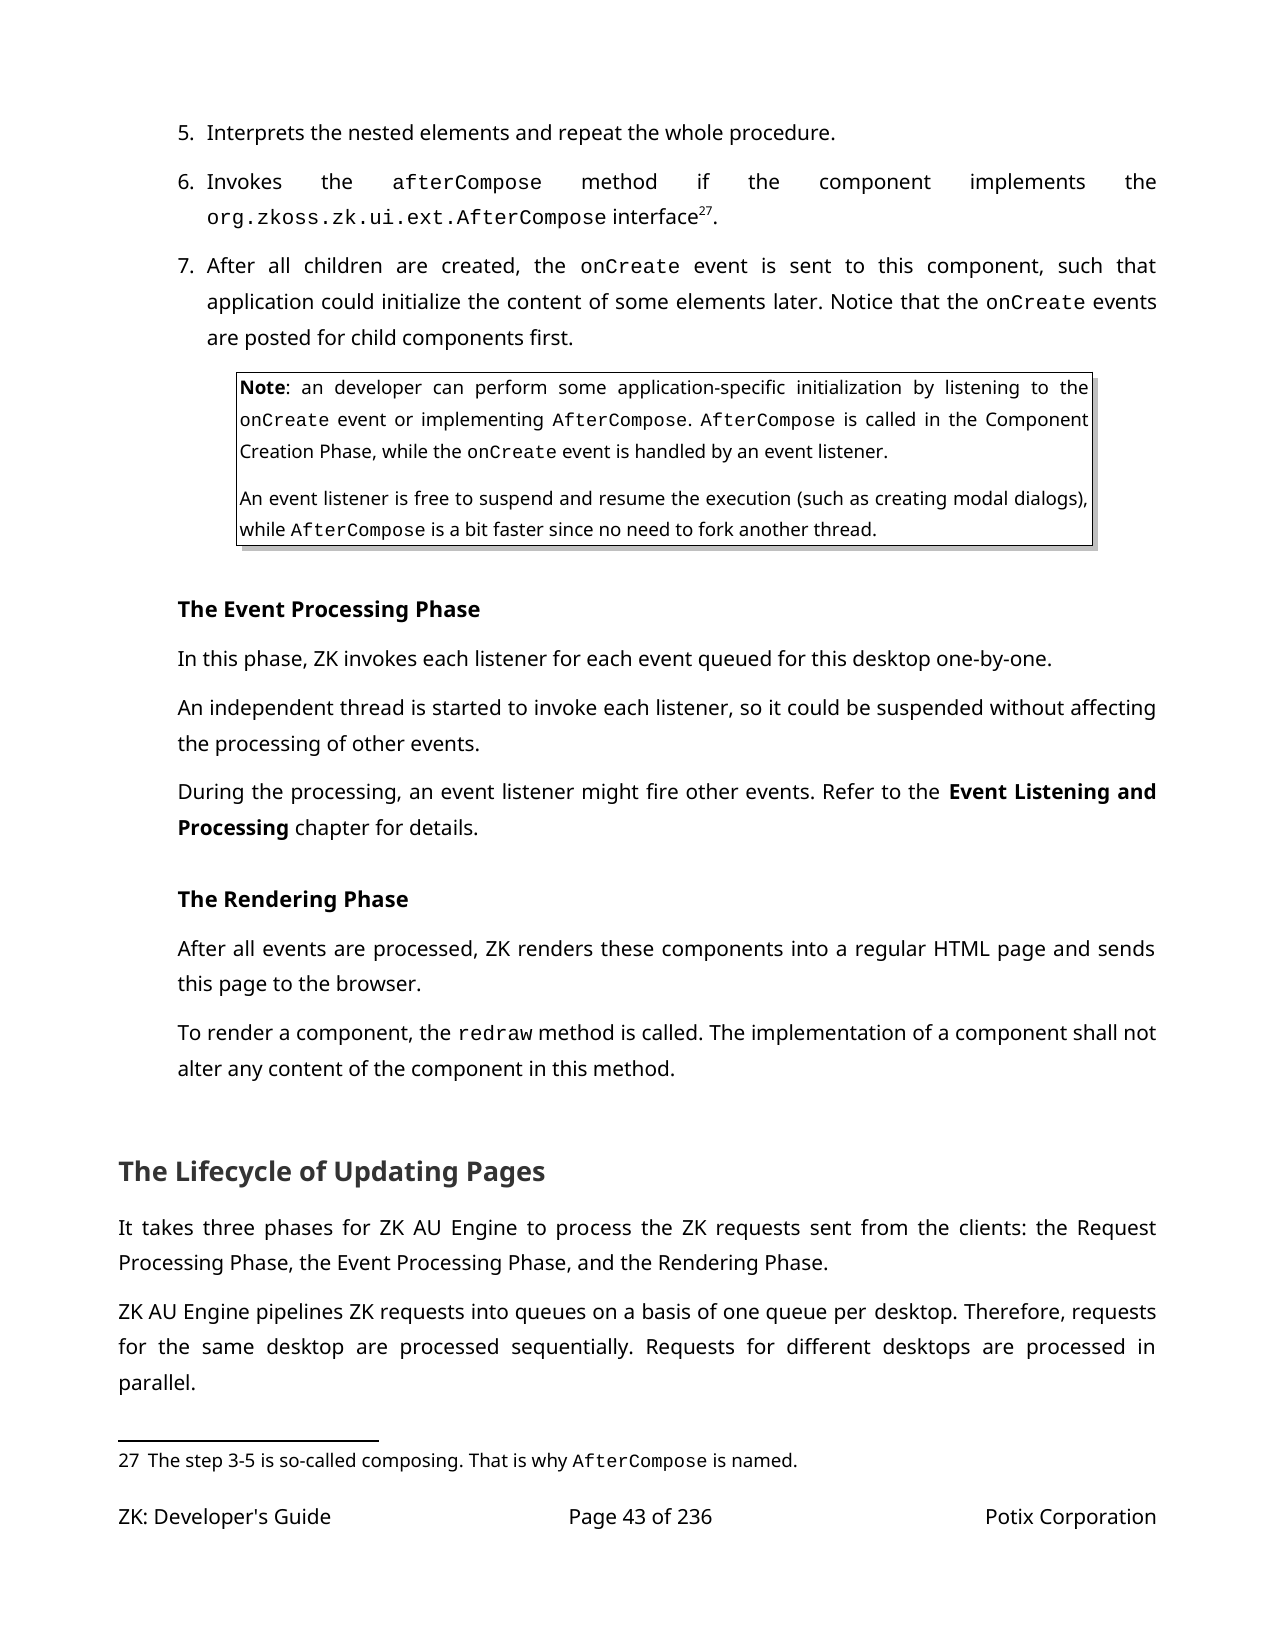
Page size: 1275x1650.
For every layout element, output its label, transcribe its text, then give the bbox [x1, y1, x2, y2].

list The step 3-5 is so-called composing. That is why AfterCompose is named. [118, 1447, 1157, 1473]
text An independent thread is started to invoke each listener, so it could be suspended without affecting the processing of other events. [177, 693, 1157, 757]
text To render a component, the redraw method is called. The implementation of a component shall not alter any content of the component in this method. [177, 1018, 1157, 1082]
text After all events are processed, ZK renders these components into a regular HTML page and sends this page to the browser. [177, 934, 1157, 997]
list Interprets the nested elements and repeat the whole procedure. [177, 118, 1157, 146]
subtitle The Lifecycle of Updating Pages [118, 1153, 1157, 1189]
list Invokes the afterCompose method if the component implements the org.zkoss.zk.ui.ext.AfterCompose interface. [177, 167, 1157, 231]
text It takes three phases for ZK AU Engine to process the ZK requests sent from the clients: the Request Processing Phase, the Event Processing Phase, and the Rendering Phase. [118, 1213, 1157, 1277]
text ZK AU Engine pipelines ZK requests into queues on a basis of one queue per desktop. Therefore, requests for the same desktop are processed sequentially. Requests for different desktops are processed in parallel. [118, 1297, 1157, 1396]
subtitle The Event Processing Phase [177, 594, 1157, 624]
text During the processing, an event listener might fire other events. Refer to the Event Listening and Processing chapter for details. [177, 777, 1157, 841]
text In this phase, ZK invokes each listener for each event queued for this desktop one-by-one. [177, 644, 1157, 673]
text An event listener is free to suspend and resume the execution (such as creating modal dialogs), while AfterCompose is a bit faster since no need to fork another thread. [237, 482, 1092, 545]
text Note: an developer can perform some application-specific initialization by listening to the onCreate event or implementing AfterCompose. AfterCompose is called in the Component Creation Phase, while the onCreate event is handled by an event listener. [237, 373, 1092, 464]
subtitle The Rendering Phase [177, 883, 1157, 913]
list After all children are created, the onCreate event is sent to this component, such that application could initialize the content of some elements later. Notice that the onCreate events are posted for child components first. [177, 252, 1157, 351]
